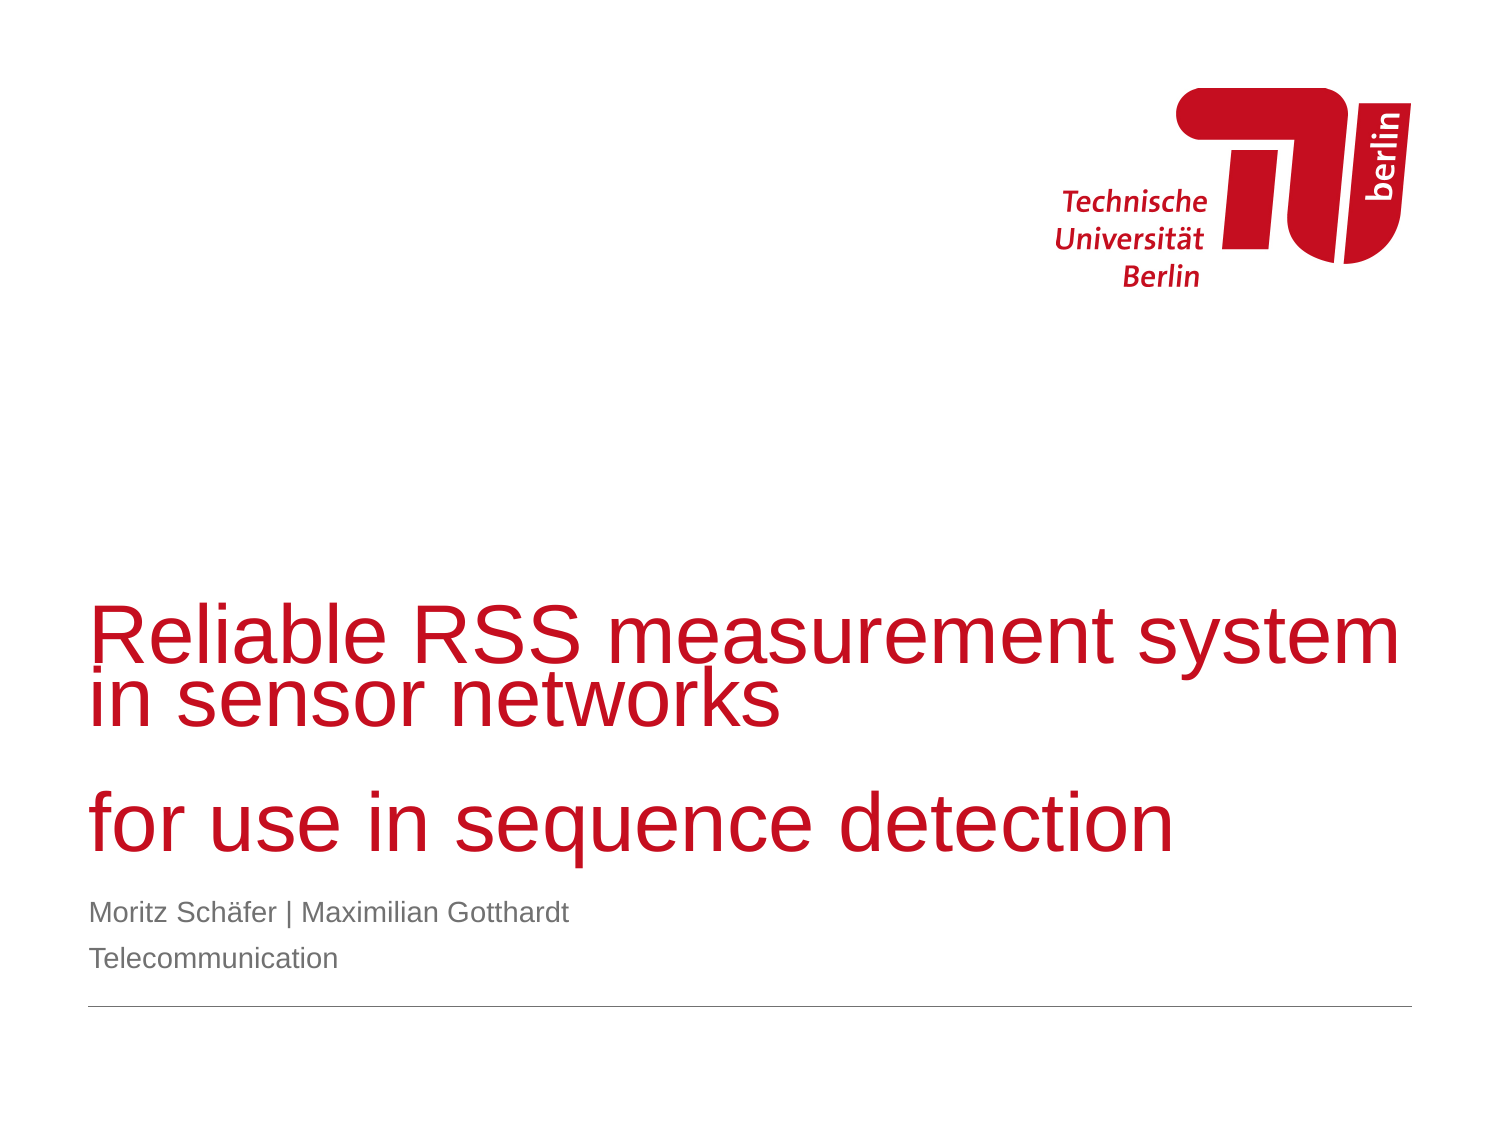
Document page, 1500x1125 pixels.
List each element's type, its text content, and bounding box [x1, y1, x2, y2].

subtitle Moritz Schäfer | Maximilian Gotthardt Telecommunication [88, 882, 1411, 975]
picture [1056, 88, 1411, 285]
title Reliable RSS measurement system in sensor networks for use in sequence detection [88, 285, 1411, 868]
